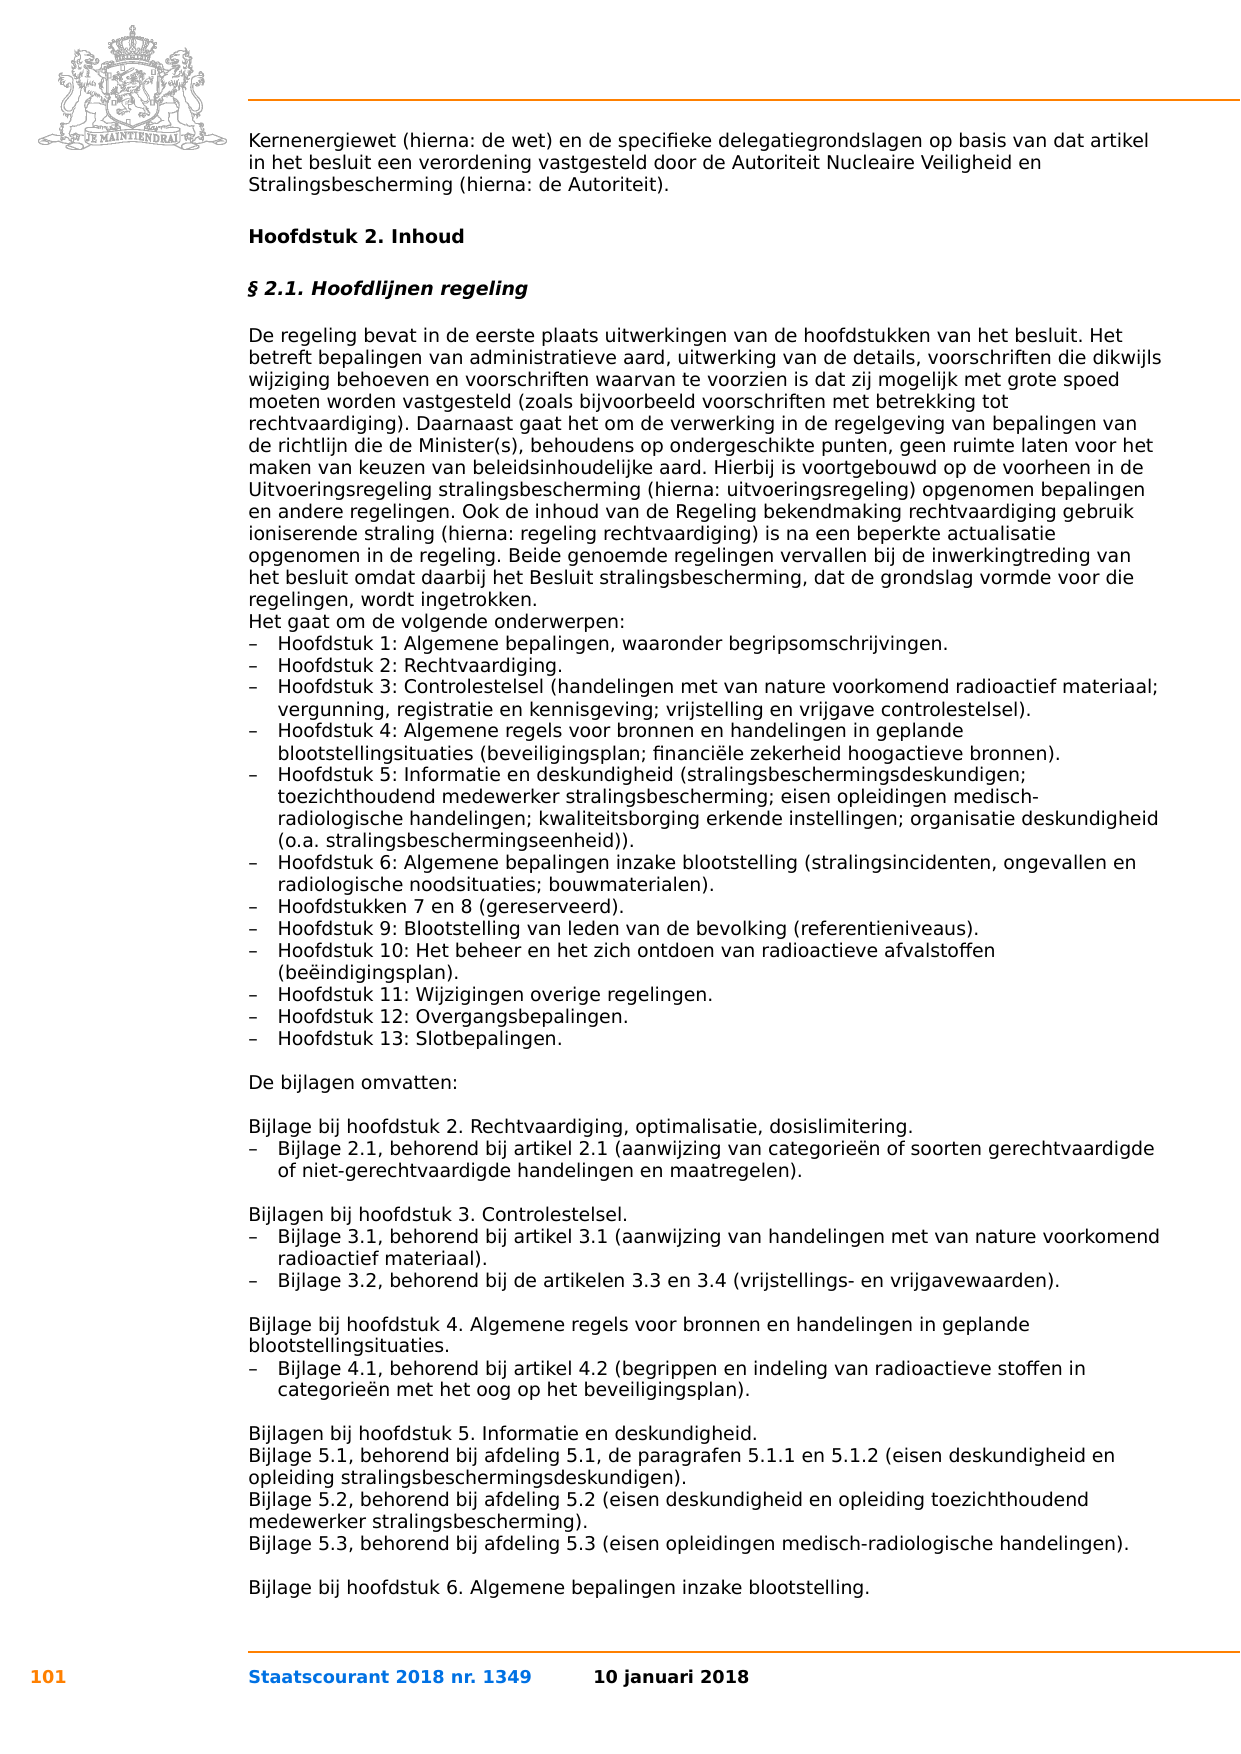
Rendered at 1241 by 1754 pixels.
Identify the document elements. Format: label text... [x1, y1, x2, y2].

text – Hoofdstuk 9: Blootstelling van leden van de bevolking (referentieniveaus). [248, 918, 1163, 940]
text – Hoofdstukken 7 en 8 (gereserveerd). [248, 896, 1163, 918]
text – Bijlage 3.2, behorend bij de artikelen 3.3 en 3.4 (vrijstellings- en vrijgavewaarden). [248, 1269, 1163, 1292]
text Bijlagen bij hoofdstuk 5. Informatie en deskundigheid. [248, 1423, 1163, 1445]
text – Hoofdstuk 2: Rechtvaardiging. [248, 654, 1163, 676]
text – Bijlage 3.1, behorend bij artikel 3.1 (aanwijzing van handelingen met van nature voorkomend radioactief materiaal). [248, 1226, 1163, 1269]
text – Hoofdstuk 6: Algemene bepalingen inzake blootstelling (stralingsincidenten, ongevallen en radiologische noodsituaties; bouwmaterialen). [248, 852, 1163, 896]
text Bijlage bij hoofdstuk 4. Algemene regels voor bronnen en handelingen in geplande blootstellingsituaties. [248, 1313, 1163, 1357]
text – Hoofdstuk 3: Controlestelsel (handelingen met van nature voorkomend radioactief materiaal; vergunning, registratie en kennisgeving; vrijstelling en vrijgave controlestelsel). [248, 676, 1163, 720]
text – Hoofdstuk 1: Algemene bepalingen, waaronder begripsomschrijvingen. [248, 632, 1163, 654]
picture [38, 25, 227, 150]
text Bijlage 5.1, behorend bij afdeling 5.1, de paragrafen 5.1.1 en 5.1.2 (eisen deskundigheid en opleiding stralingsbeschermingsdeskundigen). [248, 1445, 1163, 1489]
text Bijlage bij hoofdstuk 2. Rechtvaardiging, optimalisatie, dosislimitering. [248, 1116, 1163, 1138]
subtitle Hoofdstuk 2. Inhoud [248, 226, 1163, 248]
text – Bijlage 4.1, behorend bij artikel 4.2 (begrippen en indeling van radioactieve stoffen in categorieën met het oog op het beveiligingsplan). [248, 1357, 1163, 1401]
text Bijlage 5.2, behorend bij afdeling 5.2 (eisen deskundigheid en opleiding toezichthoudend medewerker stralingsbescherming). [248, 1489, 1163, 1533]
text De bijlagen omvatten: [248, 1072, 1163, 1094]
text Bijlage 5.3, behorend bij afdeling 5.3 (eisen opleidingen medisch-radiologische handelingen). [248, 1533, 1163, 1555]
text – Hoofdstuk 4: Algemene regels voor bronnen en handelingen in geplande blootstellingsituaties (beveiligingsplan; financiële zekerheid hoogactieve bronnen). [248, 720, 1163, 764]
text Kernenergiewet (hierna: de wet) en de specifieke delegatiegrondslagen op basis van dat artikel in het besluit een verordening vastgesteld door de Autoriteit Nucleaire Veiligheid en Stralingsbescherming (hierna: de Autoriteit). [248, 130, 1163, 196]
text Het gaat om de volgende onderwerpen: [248, 611, 1163, 632]
text – Hoofdstuk 13: Slotbepalingen. [248, 1028, 1163, 1050]
text Bijlagen bij hoofdstuk 3. Controlestelsel. [248, 1204, 1163, 1226]
text Bijlage bij hoofdstuk 6. Algemene bepalingen inzake blootstelling. [248, 1577, 1163, 1599]
text – Bijlage 2.1, behorend bij artikel 2.1 (aanwijzing van categorieën of soorten gerechtvaardigde of niet-gerechtvaardigde handelingen en maatregelen). [248, 1138, 1163, 1182]
text De regeling bevat in de eerste plaats uitwerkingen van de hoofdstukken van het besluit. Het betreft bepalingen van administratieve aard, uitwerking van de details, voorschriften die dikwijls wijziging behoeven en voorschriften waarvan te voorzien is dat zij mogelijk met grote spoed moeten worden vastgesteld (zoals bijvoorbeeld voorschriften met betrekking tot rechtvaardiging). Daarnaast gaat het om de verwerking in de regelgeving van bepalingen van de richtlijn die de Minister(s), behoudens op ondergeschikte punten, geen ruimte laten voor het maken van keuzen van beleidsinhoudelijke aard. Hierbij is voortgebouwd op de voorheen in de Uitvoeringsregeling stralingsbescherming (hierna: uitvoeringsregeling) opgenomen bepalingen en andere regelingen. Ook de inhoud van de Regeling bekendmaking rechtvaardiging gebruik ioniserende straling (hierna: regeling rechtvaardiging) is na een beperkte actualisatie opgenomen in de regeling. Beide genoemde regelingen vervallen bij de inwerkingtreding van het besluit omdat daarbij het Besluit stralingsbescherming, dat de grondslag vormde voor die regelingen, wordt ingetrokken. [248, 325, 1163, 611]
text – Hoofdstuk 11: Wijzigingen overige regelingen. [248, 984, 1163, 1006]
subtitle § 2.1. Hoofdlijnen regeling [248, 278, 1163, 300]
text – Hoofdstuk 10: Het beheer en het zich ontdoen van radioactieve afvalstoffen (beëindigingsplan). [248, 940, 1163, 984]
text – Hoofdstuk 5: Informatie en deskundigheid (stralingsbeschermingsdeskundigen; toezichthoudend medewerker stralingsbescherming; eisen opleidingen medisch-radiologische handelingen; kwaliteitsborging erkende instellingen; organisatie deskundigheid (o.a. stralingsbeschermingseenheid)). [248, 764, 1163, 852]
text – Hoofdstuk 12: Overgangsbepalingen. [248, 1006, 1163, 1028]
